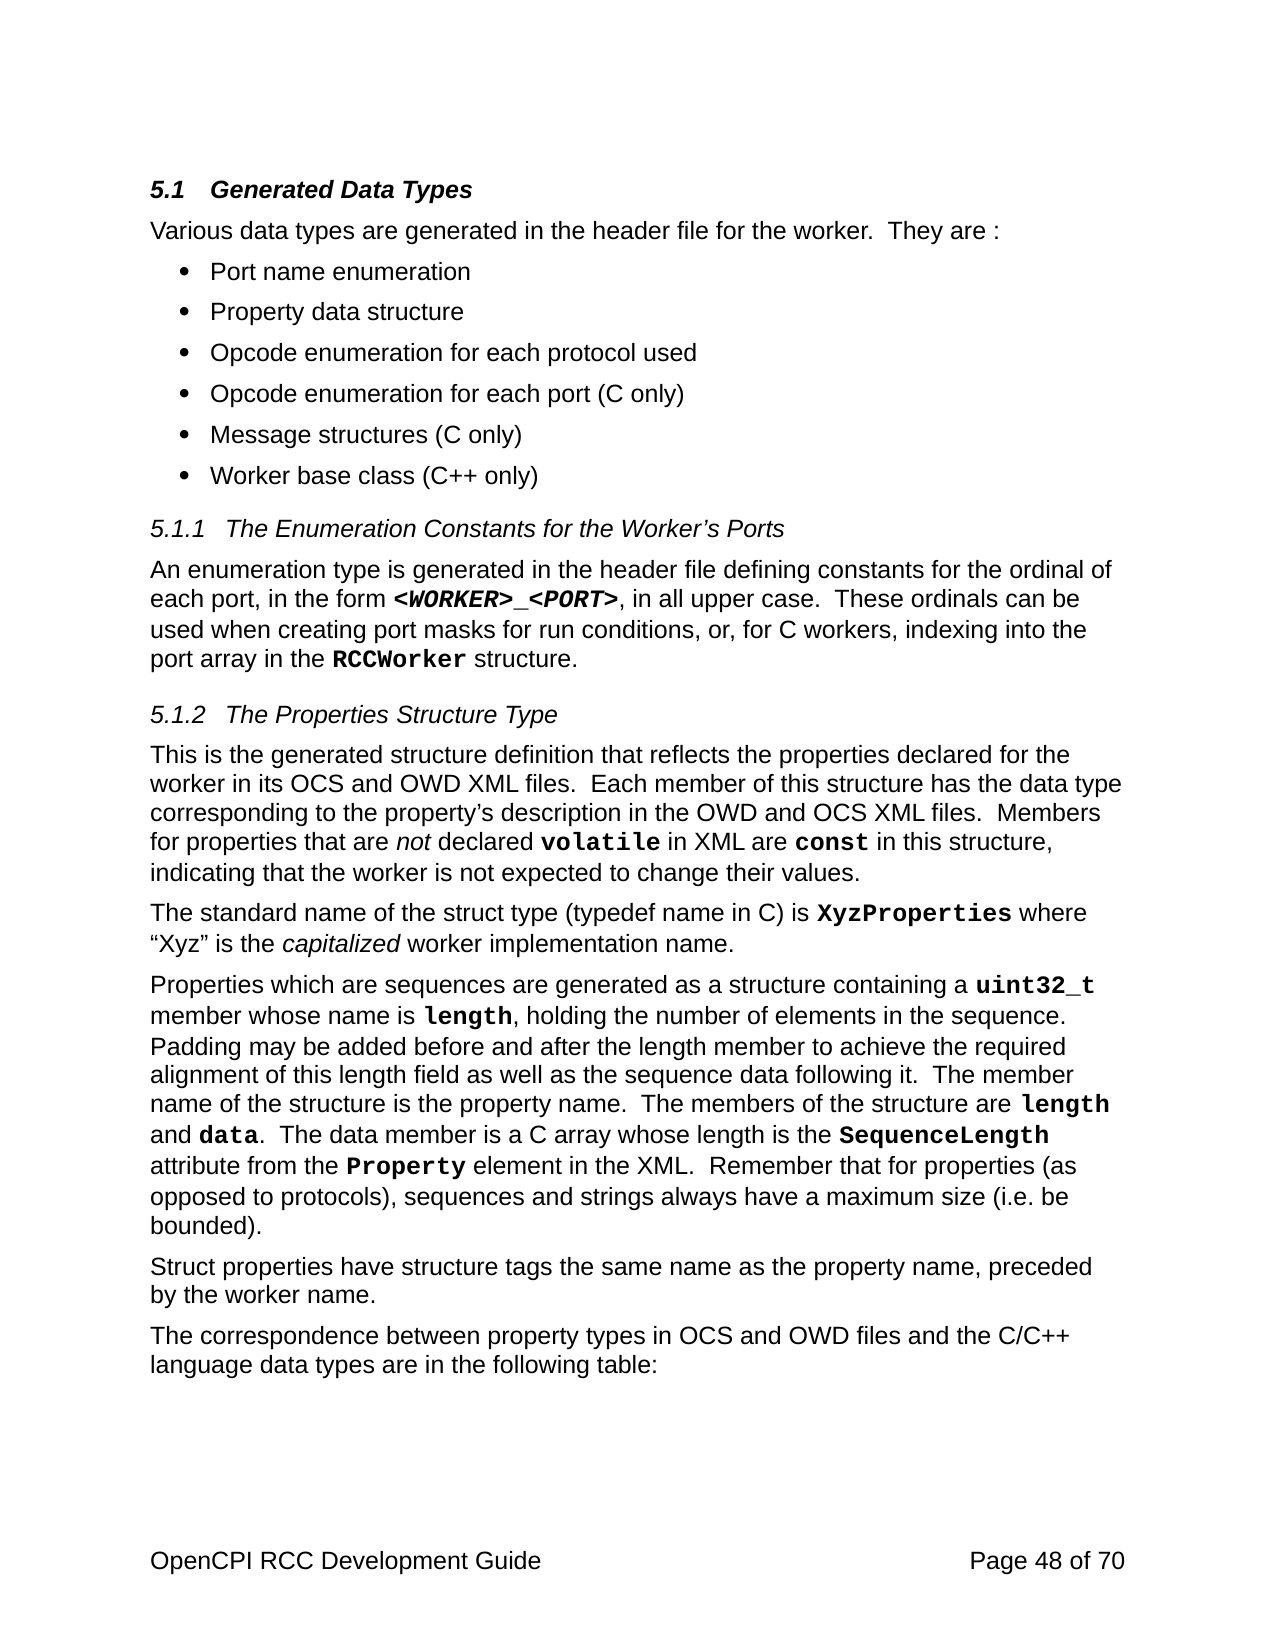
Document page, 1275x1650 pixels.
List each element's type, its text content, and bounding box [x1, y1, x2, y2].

subtitle The Properties Structure Type [150, 699, 1125, 728]
list Property data structure [180, 297, 1125, 326]
list Opcode enumeration for each port (C only) [180, 379, 1125, 408]
list Message structures (C only) [180, 420, 1125, 449]
text An enumeration type is generated in the header file defining constants for the ordinal of each port, in the form <WORKER>_<PORT>, in all upper case. These ordinals can be used when creating port masks for run conditions, or, for C workers, indexing into the port array in the RCCWorker structure. [150, 555, 1125, 674]
text The standard name of the struct type (typedef name in C) is XyzProperties where “Xyz” is the capitalized worker implementation name. [150, 898, 1125, 958]
text Struct properties have structure tags the same name as the property name, preceded by the worker name. [150, 1252, 1125, 1309]
subtitle The Enumeration Constants for the Worker’s Ports [150, 514, 1125, 543]
list Port name enumeration [180, 256, 1125, 285]
list Opcode enumeration for each protocol used [180, 338, 1125, 367]
text The correspondence between property types in OCS and OWD files and the C/C++ language data types are in the following table: [150, 1321, 1125, 1378]
text Properties which are sequences are generated as a structure containing a uint32_t member whose name is length, holding the number of elements in the sequence. Padding may be added before and after the length member to achieve the required alignment of this length field as well as the sequence data following it. The member name of the structure is the property name. The members of the structure are length and data. The data member is a C array whose length is the SequenceLength attribute from the Property element in the XML. Remember that for properties (as opposed to protocols), sequences and strings always have a maximum size (i.e. be bounded). [150, 970, 1125, 1239]
text Various data types are generated in the header file for the worker. They are : [150, 216, 1125, 244]
subtitle Generated Data Types [150, 175, 1125, 204]
list Worker base class (C++ only) [180, 461, 1125, 489]
text This is the generated structure definition that reflects the properties declared for the worker in its OCS and OWD XML files. Each member of this structure has the data type corresponding to the property’s description in the OWD and OCS XML files. Members for properties that are not declared volatile in XML are const in this structure, indicating that the worker is not expected to change their values. [150, 740, 1125, 886]
